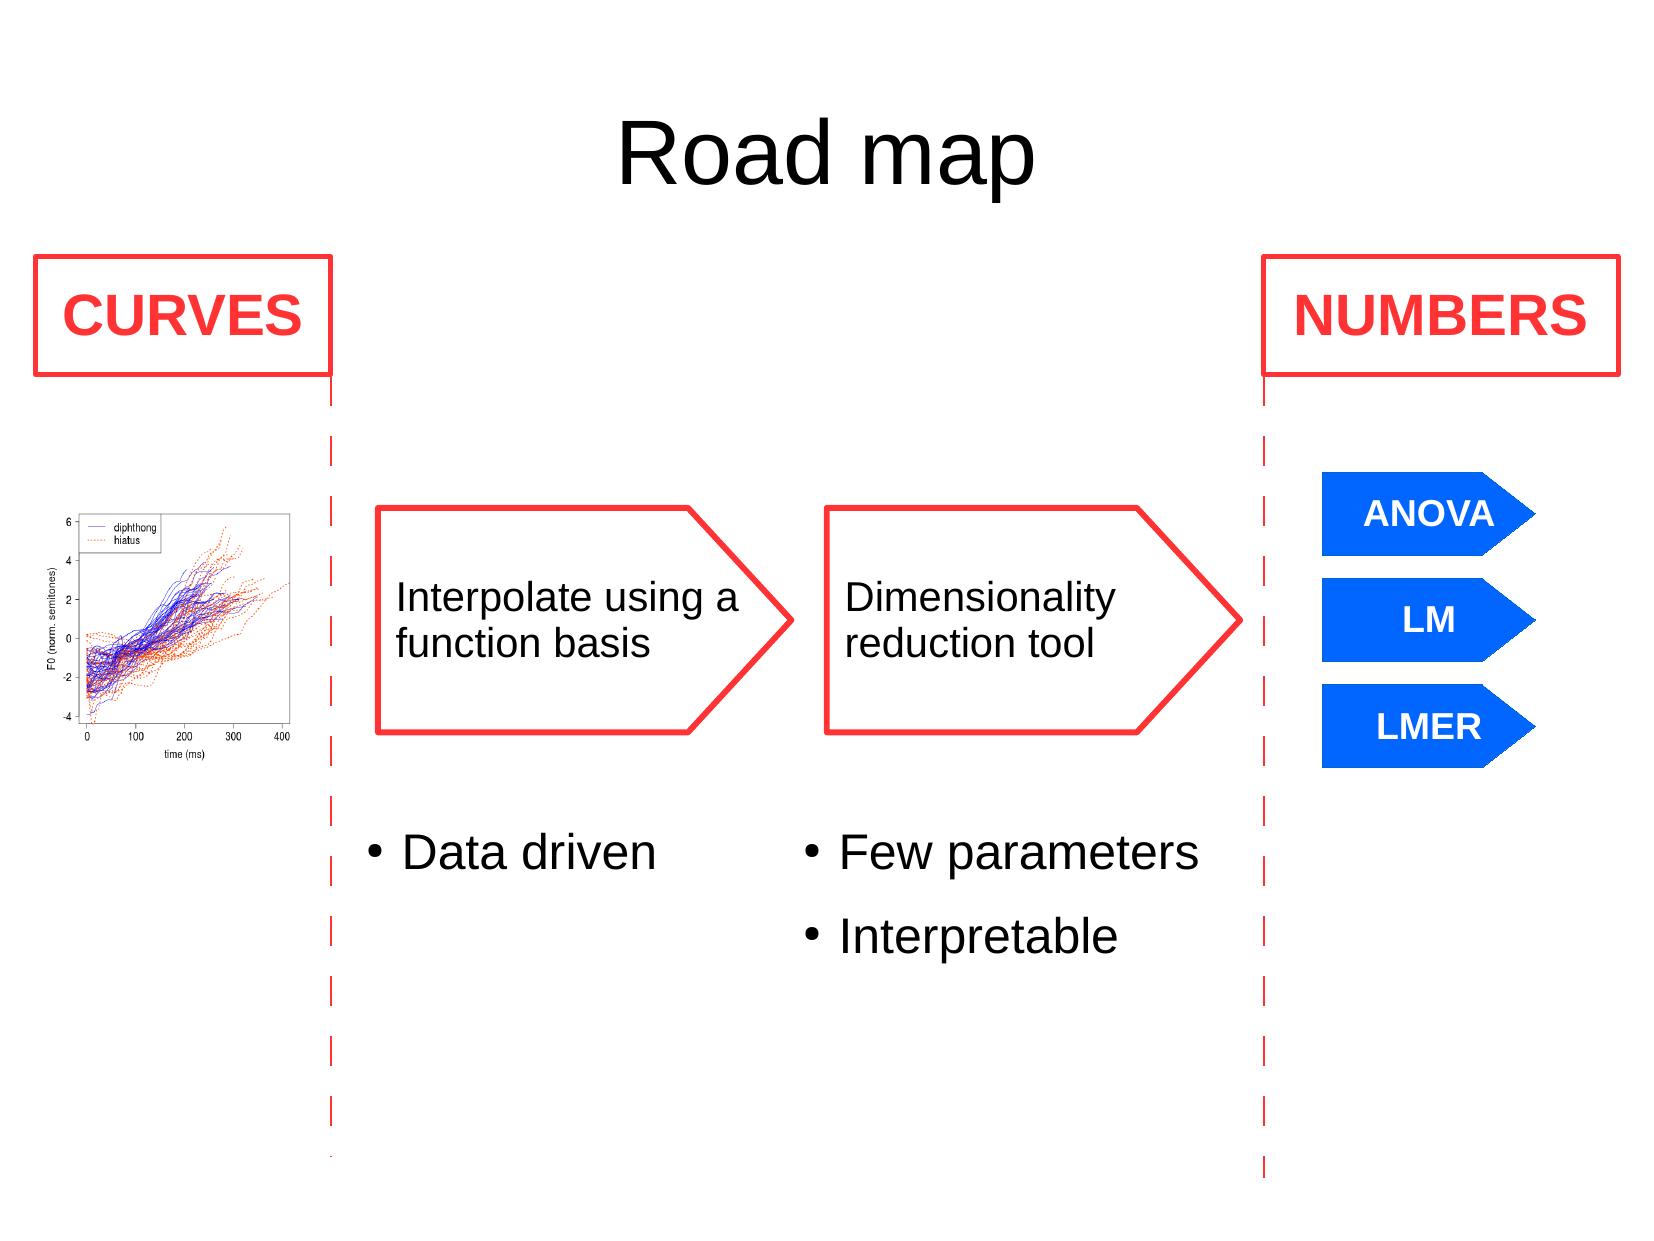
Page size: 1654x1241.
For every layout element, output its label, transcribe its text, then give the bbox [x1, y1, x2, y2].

picture [47, 507, 296, 768]
title Road map [82, 49, 1571, 257]
text_box NUMBERS [1263, 256, 1619, 375]
text_box ANOVA [1322, 472, 1536, 556]
text_box Dimensionality reduction tool [826, 507, 1241, 733]
text_box Data driven [366, 791, 803, 886]
text_box Interpolate using a function basis [377, 507, 792, 733]
text_box LMER [1322, 684, 1536, 768]
text_box Few parameters Interpretable [803, 791, 1241, 969]
text_box LM [1322, 578, 1536, 662]
text_box CURVES [35, 256, 331, 375]
